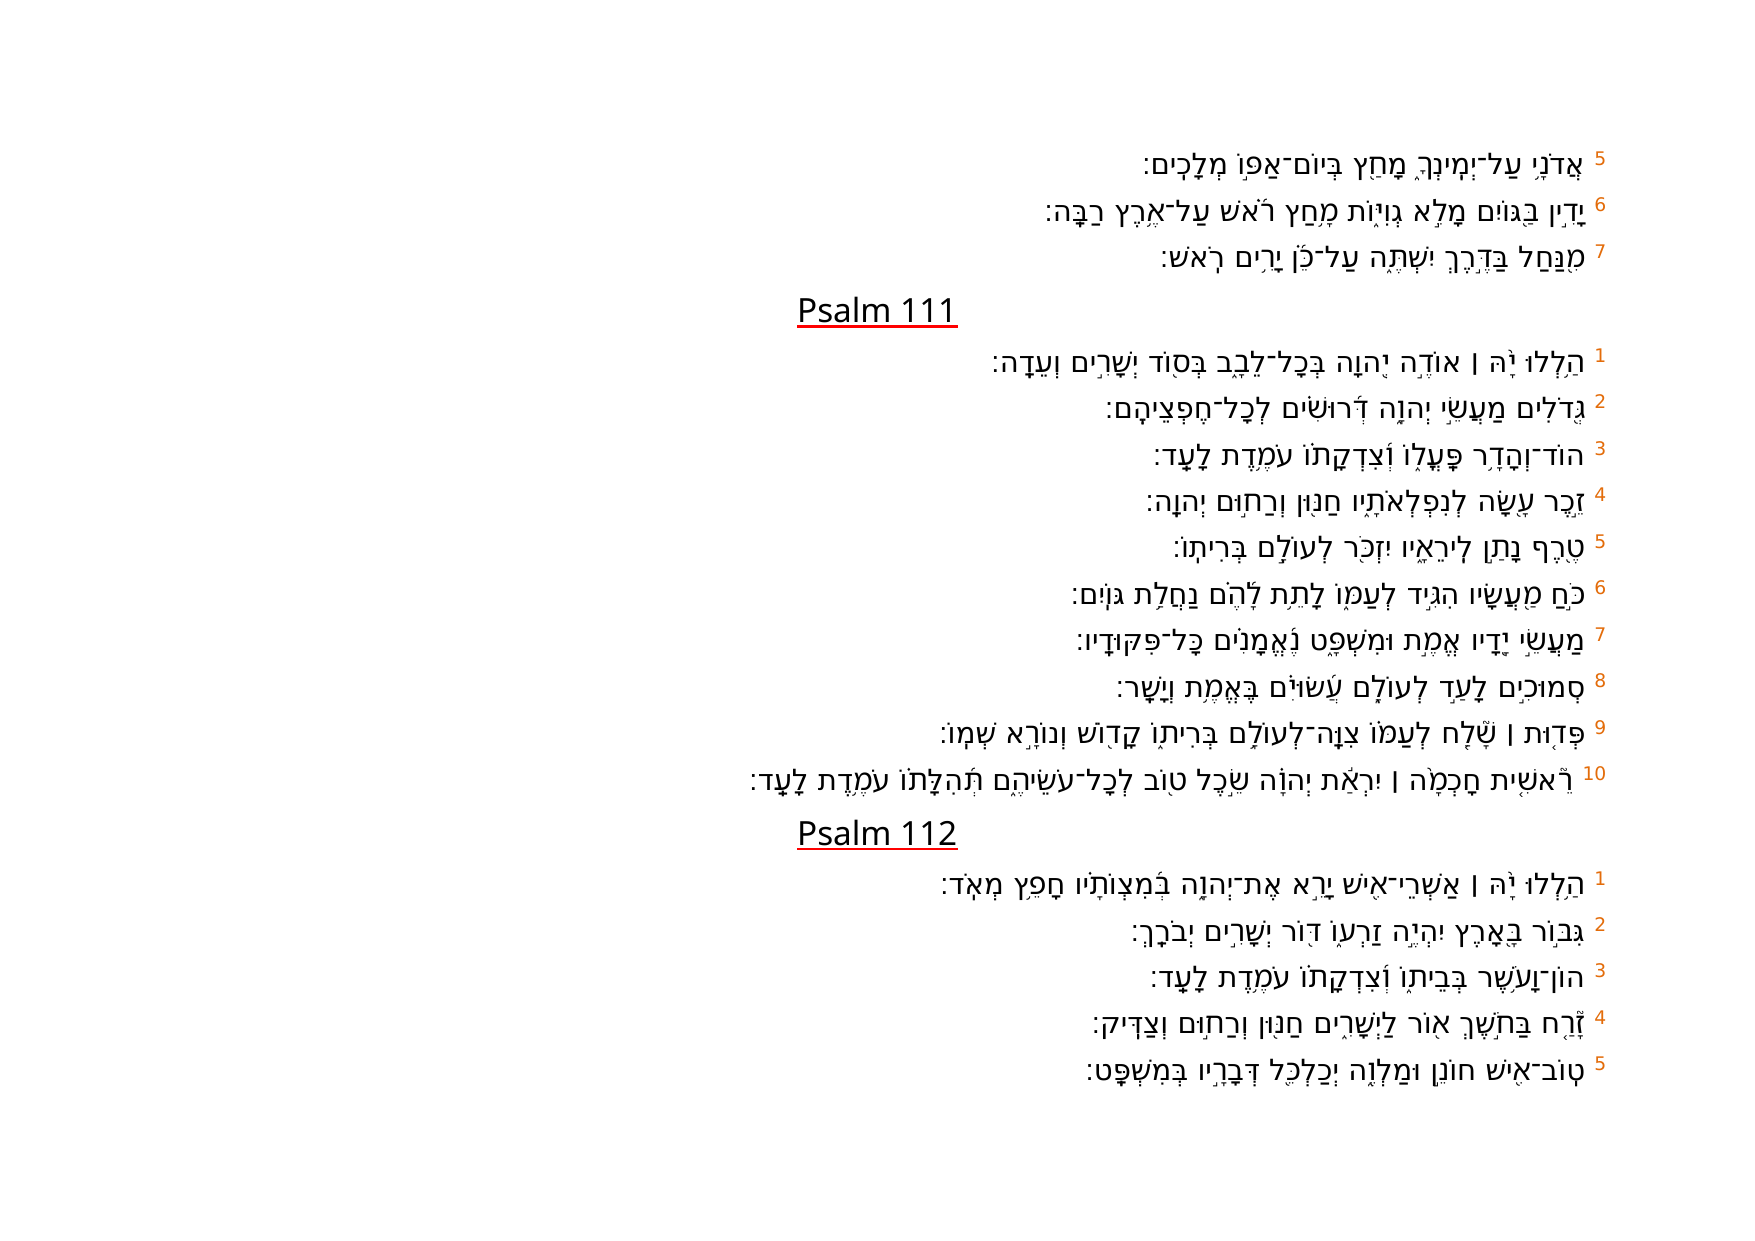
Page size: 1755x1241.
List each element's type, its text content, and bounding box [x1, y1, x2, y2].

text 10 רֵ֘אשִׁ֤ית חָכְמָ֨ה ׀ יִרְאַ֬ת יְהוָ֗ה שֵׂ֣כֶל ט֭וֹב לְכָל־עֹשֵׂיהֶ֑ם תְּ֝הִלָּת֗וֹ עֹמֶ֥דֶת לָעַֽד׃ ‬‬‬‬ [148, 763, 1606, 797]
text 7 מַעֲשֵׂ֣י יָ֭דָיו אֱמֶ֣ת וּמִשְׁפָּ֑ט נֶ֝אֱמָנִ֗ים כָּל־פִּקּוּדָֽיו׃ ‬‬‬‬ [148, 624, 1606, 658]
text 8 סְמוּכִ֣ים לָעַ֣ד לְעוֹלָ֑ם עֲ֝שׂוּיִ֗ם בֶּאֱמֶ֥ת וְיָשָֽׁר׃ ‬‬‬‬ [148, 670, 1606, 704]
text 4 זָ֘רַ֤ח בַּחֹ֣שֶׁךְ א֭וֹר לַיְשָׁרִ֑ים חַנּ֖וּן וְרַח֣וּם וְצַדִּֽיק׃ ‬‬‬‬ [148, 1007, 1606, 1041]
text 1 הַ֥לְלוּ יָ֨הּ ׀ אוֹדֶ֣ה יְ֭הוָה בְּכָל־לֵבָ֑ב בְּס֖וֹד יְשָׁרִ֣ים וְעֵדָֽה׃ ‬‬‬‬‬ [148, 345, 1606, 379]
text 6 יָדִ֣ין בַּ֭גּוֹיִם מָלֵ֣א גְוִיּ֑וֹת מָ֥חַץ רֹ֝֗אשׁ עַל־אֶ֥רֶץ רַבָּֽה׃ ‬‬‬‬ [148, 194, 1606, 228]
text 2 גְּ֭דֹלִים מַעֲשֵׂ֣י יְהוָ֑ה דְּ֝רוּשִׁ֗ים לְכָל־חֶפְצֵיהֶֽם׃ ‬‬‬‬ [148, 391, 1606, 425]
text 5 אֲדֹנָ֥י עַל־יְמִֽינְךָ֑ מָחַ֖ץ בְּיוֹם־אַפּ֣וֹ מְלָכִֽים׃ ‬‬‬‬ [148, 148, 1606, 182]
text Psalm 112 [148, 809, 1606, 855]
text 4 זֵ֣כֶר עָ֭שָׂה לְנִפְלְאֹתָ֑יו חַנּ֖וּן וְרַח֣וּם יְהוָֽה׃ ‬‬‬‬ [148, 484, 1606, 518]
text 9 פְּד֤וּת ׀ שָׁ֘לַ֤ח לְעַמּ֗וֹ צִוָּֽה־לְעוֹלָ֥ם בְּרִית֑וֹ קָד֖וֹשׁ וְנוֹרָ֣א שְׁמֽוֹ׃ ‬‬‬‬ [148, 717, 1606, 751]
text 7 מִ֭נַּחַל בַּדֶּ֣רֶךְ יִשְׁתֶּ֑ה עַל־כֵּ֝֗ן יָרִ֥ים רֹֽאשׁ׃ ‬‬‬‬ [148, 241, 1606, 274]
text 5 טֶ֭רֶף נָתַ֣ן לִֽירֵאָ֑יו יִזְכֹּ֖ר לְעוֹלָ֣ם בְּרִיתֽוֹ׃ ‬‬‬‬ [148, 531, 1606, 565]
text 1 הַ֥לְלוּ יָ֨הּ ׀ אַשְׁרֵי־אִ֭ישׁ יָרֵ֣א אֶת־יְהוָ֑ה בְּ֝מִצְוֺתָ֗יו חָפֵ֥ץ מְאֹֽד׃ [148, 867, 1606, 901]
text Psalm 111 [148, 287, 1606, 332]
text 3 הוֹד־וְהָדָ֥ר פָּֽעֳל֑וֹ וְ֝צִדְקָת֗וֹ עֹמֶ֥דֶת לָעַֽד׃ ‬‬‬‬ [148, 438, 1606, 472]
text 6 כֹּ֣חַ מַ֭עֲשָׂיו הִגִּ֣יד לְעַמּ֑וֹ לָתֵ֥ת לָ֝הֶ֗ם נַחֲלַ֥ת גּוֹיִֽם׃ ‬‬‬‬ [148, 577, 1606, 611]
text 3 הוֹן־וָעֹ֥שֶׁר בְּבֵית֑וֹ וְ֝צִדְקָת֗וֹ עֹמֶ֥דֶת לָעַֽד׃ ‬‬‬‬ [148, 960, 1606, 994]
text 5 טֽוֹב־אִ֭ישׁ חוֹנֵ֣ן וּמַלְוֶ֑ה יְכַלְכֵּ֖ל דְּבָרָ֣יו בְּמִשְׁפָּֽט׃ ‬‬‬‬ [148, 1053, 1606, 1087]
text 2 גִּבּ֣וֹר בָּ֭אָרֶץ יִהְיֶ֣ה זַרְע֑וֹ דּ֖וֹר יְשָׁרִ֣ים יְבֹרָֽךְ׃ ‬‬‬‬ [148, 914, 1606, 948]
